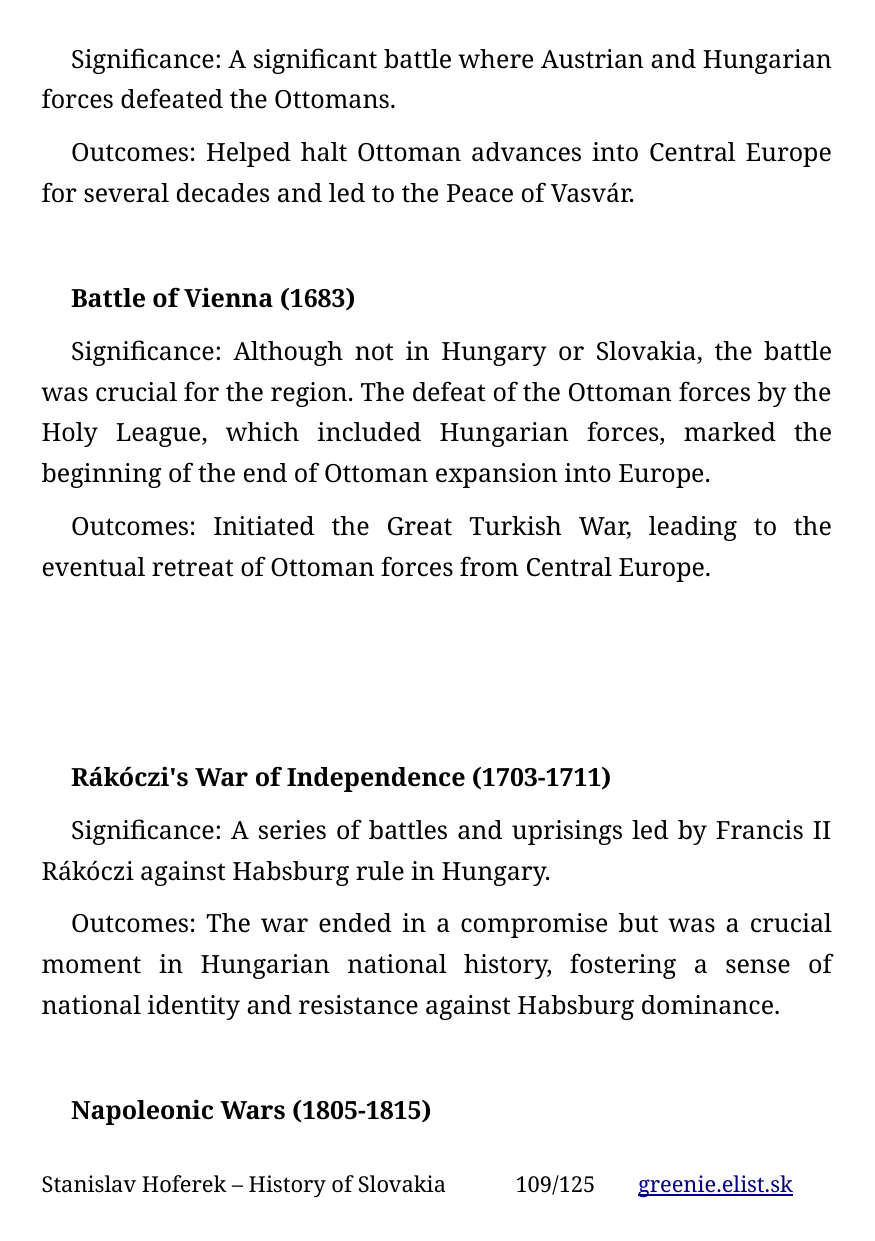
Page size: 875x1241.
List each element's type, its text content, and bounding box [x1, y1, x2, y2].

text Battle of Vienna (1683) [41, 281, 833, 315]
text Outcomes: Initiated the Great Turkish War, leading to the eventual retreat of Ottoman forces from Central Europe. [41, 508, 833, 583]
text Significance: A series of battles and uprisings led by Francis II Rákóczi against Habsburg rule in Hungary. [41, 812, 833, 887]
text Outcomes: The war ended in a compromise but was a crucial moment in Hungarian national history, fostering a sense of national identity and resistance against Habsburg dominance. [41, 906, 833, 1022]
text Significance: A significant battle where Austrian and Hungarian forces defeated the Ottomans. [41, 41, 833, 116]
text Significance: Although not in Hungary or Slovakia, the battle was crucial for the region. The defeat of the Ottoman forces by the Holy League, which included Hungarian forces, marked the beginning of the end of Ottoman expansion into Europe. [41, 333, 833, 490]
text Napoleonic Wars (1805-1815) [41, 1093, 833, 1127]
text Outcomes: Helped halt Ottoman advances into Central Europe for several decades and led to the Peace of Vasvár. [41, 135, 833, 210]
text Rákóczi's War of Independence (1703-1711) [41, 760, 833, 794]
